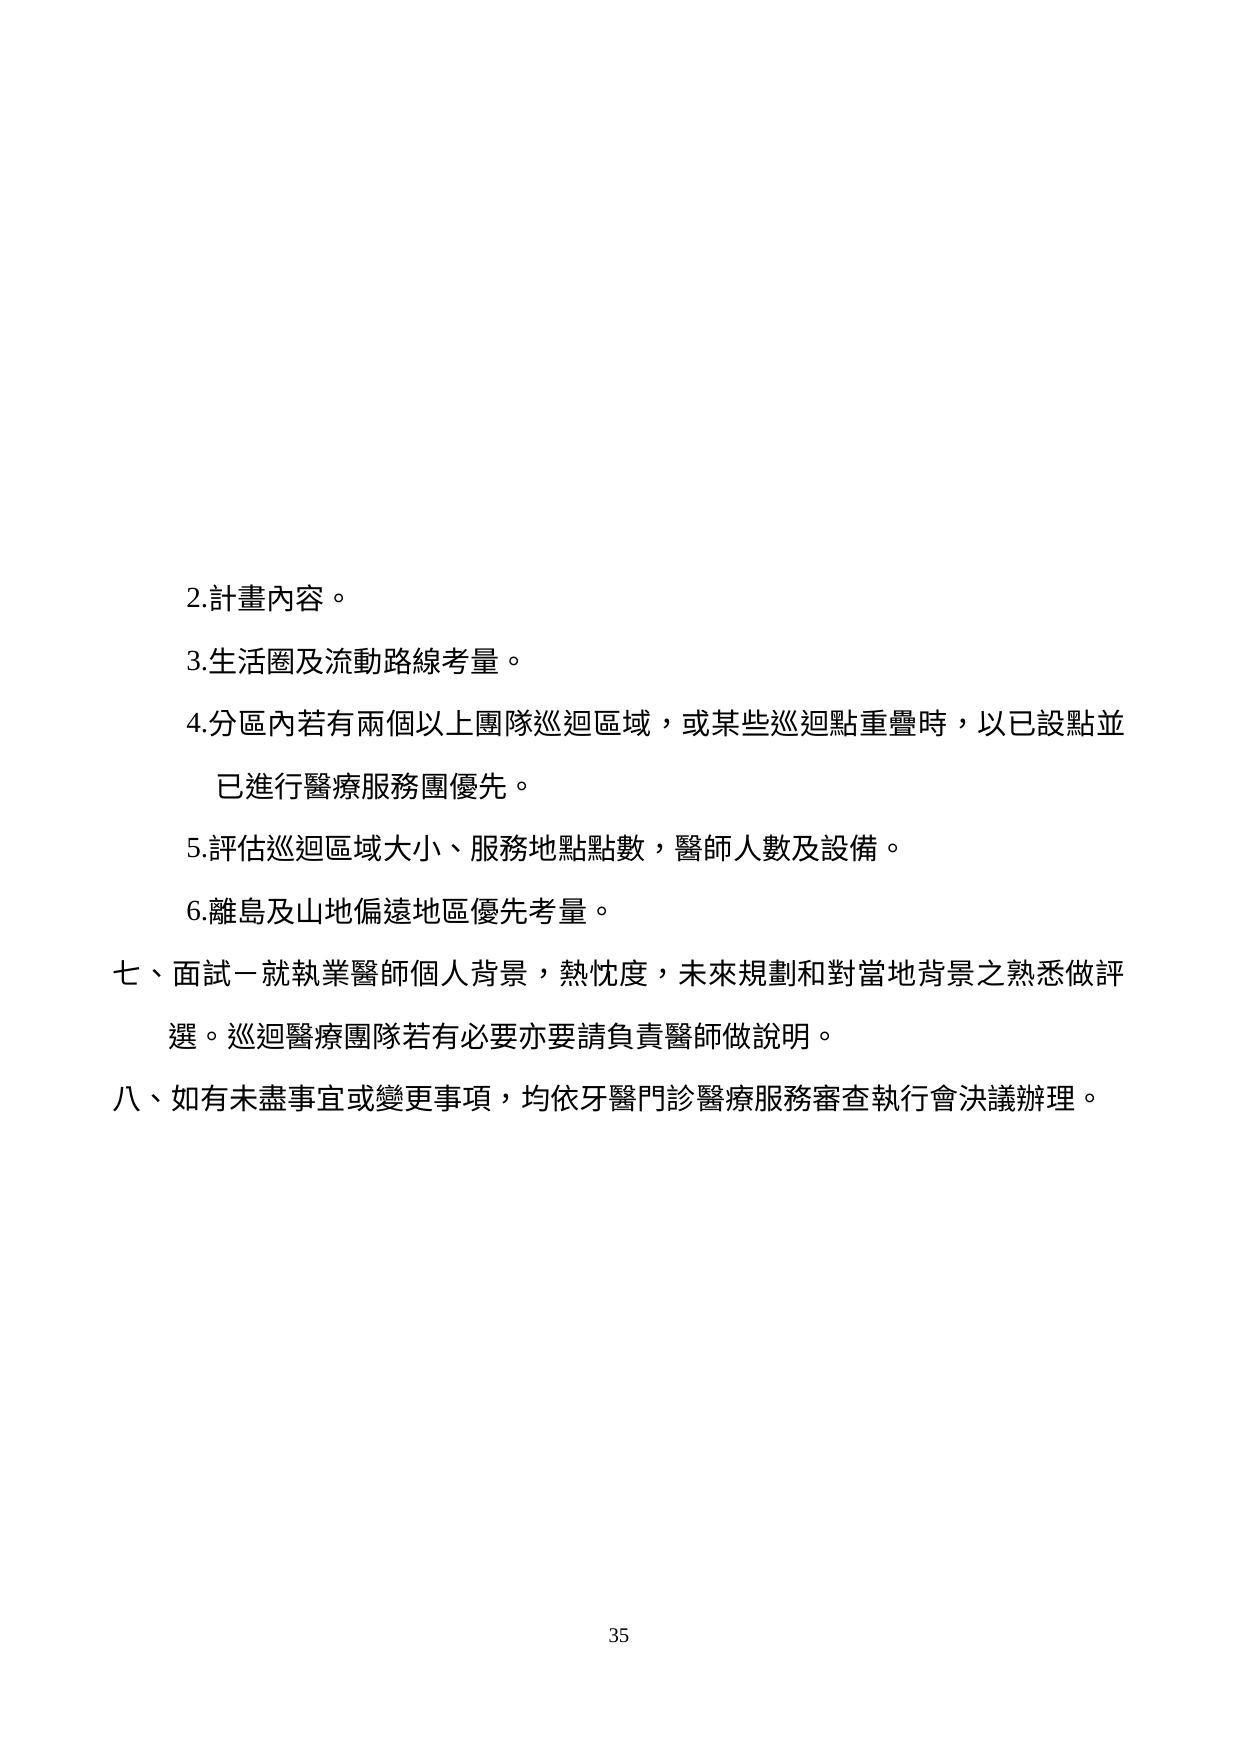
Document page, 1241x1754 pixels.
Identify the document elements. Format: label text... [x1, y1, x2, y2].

text 3.生活圈及流動路線考量。 [186, 618, 1125, 680]
text 5.評估巡迴區域大小、服務地點點數，醫師人數及設備。 [186, 805, 1125, 868]
text 4.分區內若有兩個以上團隊巡迴區域，或某些巡迴點重疊時，以已設點並已進行醫療服務團優先。 [186, 680, 1125, 805]
text 2.計畫內容。 [186, 555, 1125, 618]
text 6.離島及山地偏遠地區優先考量。 [186, 868, 1125, 930]
text 七、面試－就執業醫師個人背景，熱忱度，未來規劃和對當地背景之熟悉做評選。巡迴醫療團隊若有必要亦要請負責醫師做說明。 [112, 930, 1125, 1055]
text 八、如有未盡事宜或變更事項，均依牙醫門診醫療服務審查執行會決議辦理。 [112, 1055, 1125, 1118]
